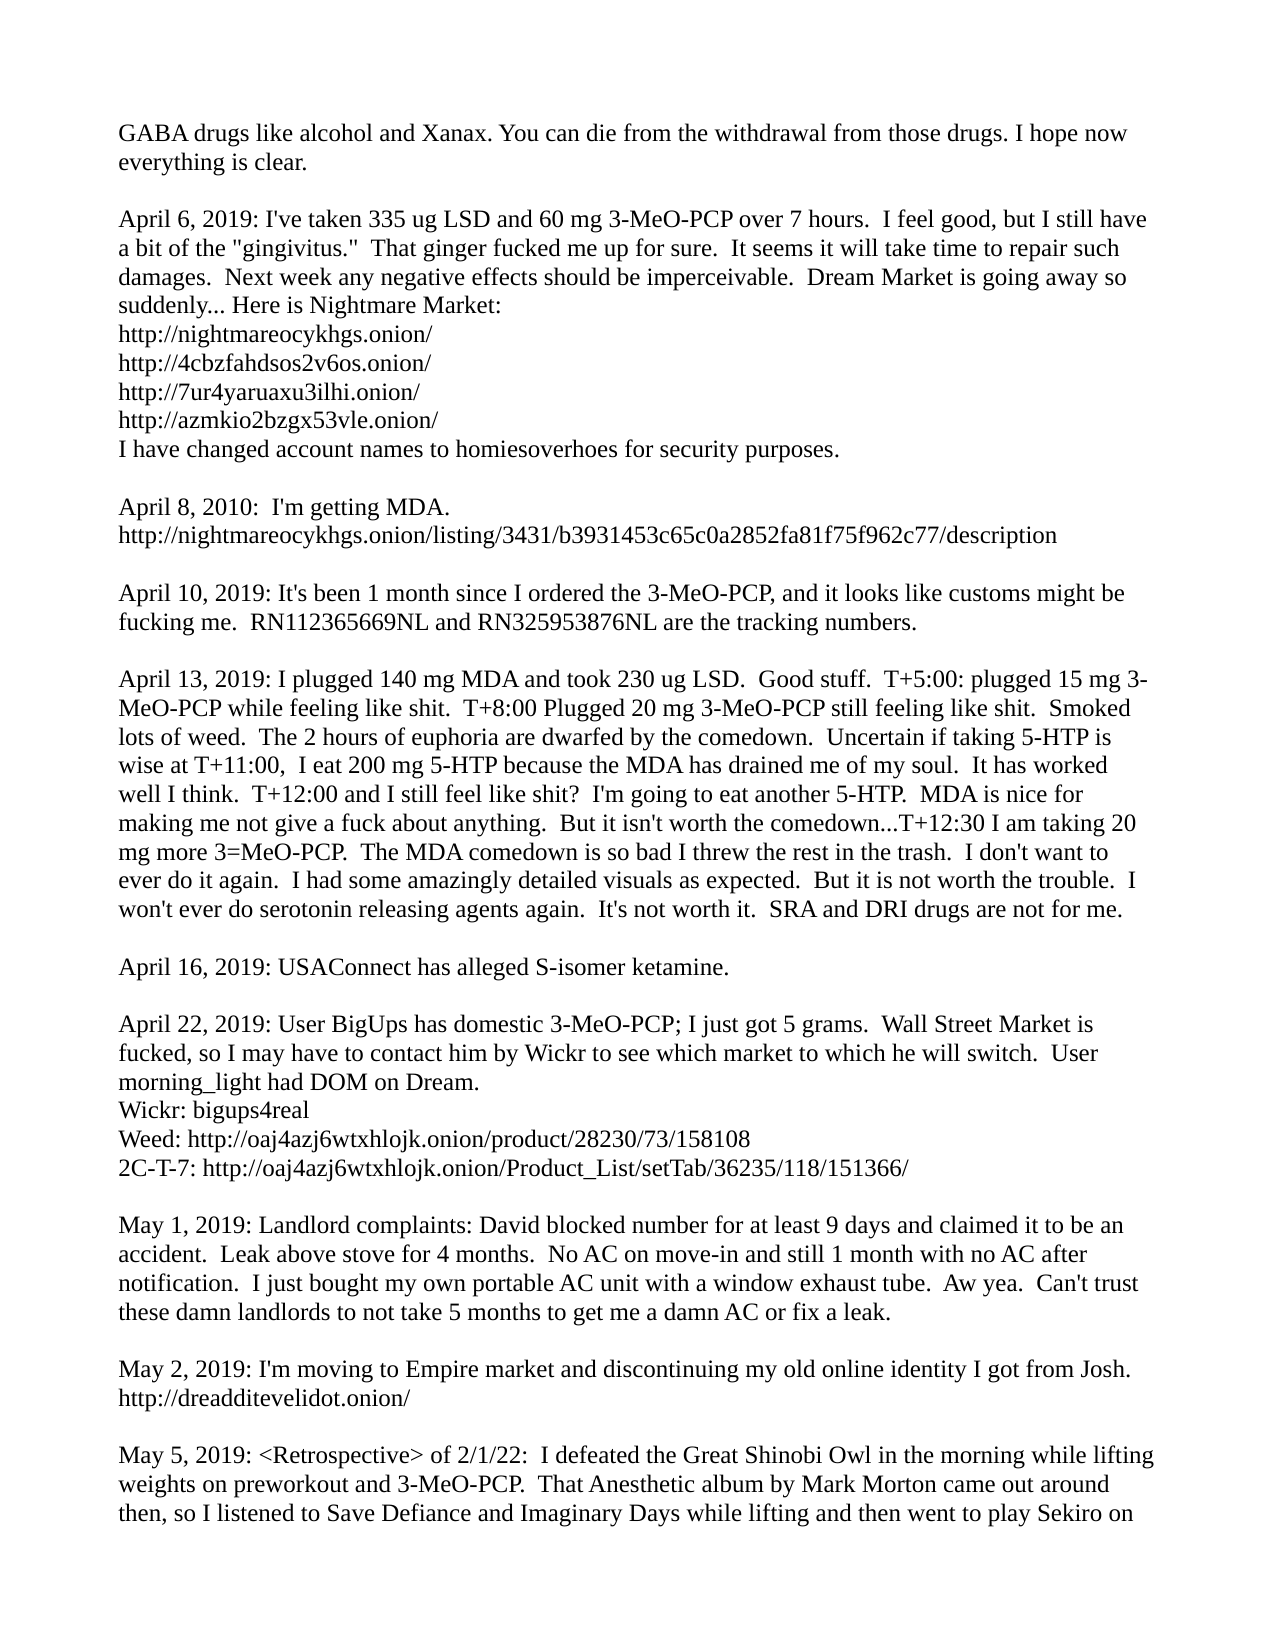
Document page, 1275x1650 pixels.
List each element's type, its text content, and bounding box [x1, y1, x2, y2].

text http://dreadditevelidot.onion/ [118, 1383, 1157, 1412]
text Weed: http://oaj4azj6wtxhlojk.onion/product/28230/73/158108 [118, 1124, 1157, 1153]
text http://nightmareocykhgs.onion/listing/3431/b3931453c65c0a2852fa81f75f962c77/description [118, 521, 1157, 549]
text April 6, 2019: I've taken 335 ug LSD and 60 mg 3-MeO-PCP over 7 hours. I feel good, but I still have a bit of the "gingivitus." That ginger fucked me up for sure. It seems it will take time to repair such damages. Next week any negative effects should be imperceivable. Dream Market is going away so suddenly... Here is Nightmare Market: [118, 204, 1157, 319]
text GABA drugs like alcohol and Xanax. You can die from the withdrawal from those drugs. I hope now everything is clear. [118, 118, 1157, 176]
text http://4cbzfahdsos2v6os.onion/ [118, 348, 1157, 377]
text April 8, 2010: I'm getting MDA. [118, 492, 1157, 521]
text 2C-T-7: http://oaj4azj6wtxhlojk.onion/Product_List/setTab/36235/118/151366/ [118, 1153, 1157, 1182]
text April 13, 2019: I plugged 140 mg MDA and took 230 ug LSD. Good stuff. T+5:00: plugged 15 mg 3-MeO-PCP while feeling like shit. T+8:00 Plugged 20 mg 3-MeO-PCP still feeling like shit. Smoked lots of weed. The 2 hours of euphoria are dwarfed by the comedown. Uncertain if taking 5-HTP is wise at T+11:00, I eat 200 mg 5-HTP because the MDA has drained me of my soul. It has worked well I think. T+12:00 and I still feel like shit? I'm going to eat another 5-HTP. MDA is nice for making me not give a fuck about anything. But it isn't worth the comedown...T+12:30 I am taking 20 mg more 3=MeO-PCP. The MDA comedown is so bad I threw the rest in the trash. I don't want to ever do it again. I had some amazingly detailed visuals as expected. But it is not worth the trouble. I won't ever do serotonin releasing agents again. It's not worth it. SRA and DRI drugs are not for me. [118, 664, 1157, 923]
text http://nightmareocykhgs.onion/ [118, 319, 1157, 348]
text Wickr: bigups4real [118, 1096, 1157, 1124]
text April 22, 2019: User BigUps has domestic 3-MeO-PCP; I just got 5 grams. Wall Street Market is fucked, so I may have to contact him by Wickr to see which market to which he will switch. User morning_light had DOM on Dream. [118, 1009, 1157, 1096]
text May 1, 2019: Landlord complaints: David blocked number for at least 9 days and claimed it to be an accident. Leak above stove for 4 months. No AC on move-in and still 1 month with no AC after notification. I just bought my own portable AC unit with a window exhaust tube. Aw yea. Can't trust these damn landlords to not take 5 months to get me a damn AC or fix a leak. [118, 1211, 1157, 1326]
text May 5, 2019: <Retrospective> of 2/1/22: I defeated the Great Shinobi Owl in the morning while lifting weights on preworkout and 3-MeO-PCP. That Anesthetic album by Mark Morton came out around then, so I listened to Save Defiance and Imaginary Days while lifting and then went to play Sekiro on [118, 1441, 1157, 1527]
text I have changed account names to homiesoverhoes for security purposes. [118, 434, 1157, 463]
text April 10, 2019: It's been 1 month since I ordered the 3-MeO-PCP, and it looks like customs might be fucking me. RN112365669NL and RN325953876NL are the tracking numbers. [118, 578, 1157, 636]
text http://azmkio2bzgx53vle.onion/ [118, 406, 1157, 434]
text April 16, 2019: USAConnect has alleged S-isomer ketamine. [118, 952, 1157, 981]
text http://7ur4yaruaxu3ilhi.onion/ [118, 377, 1157, 406]
text May 2, 2019: I'm moving to Empire market and discontinuing my old online identity I got from Josh. [118, 1354, 1157, 1383]
